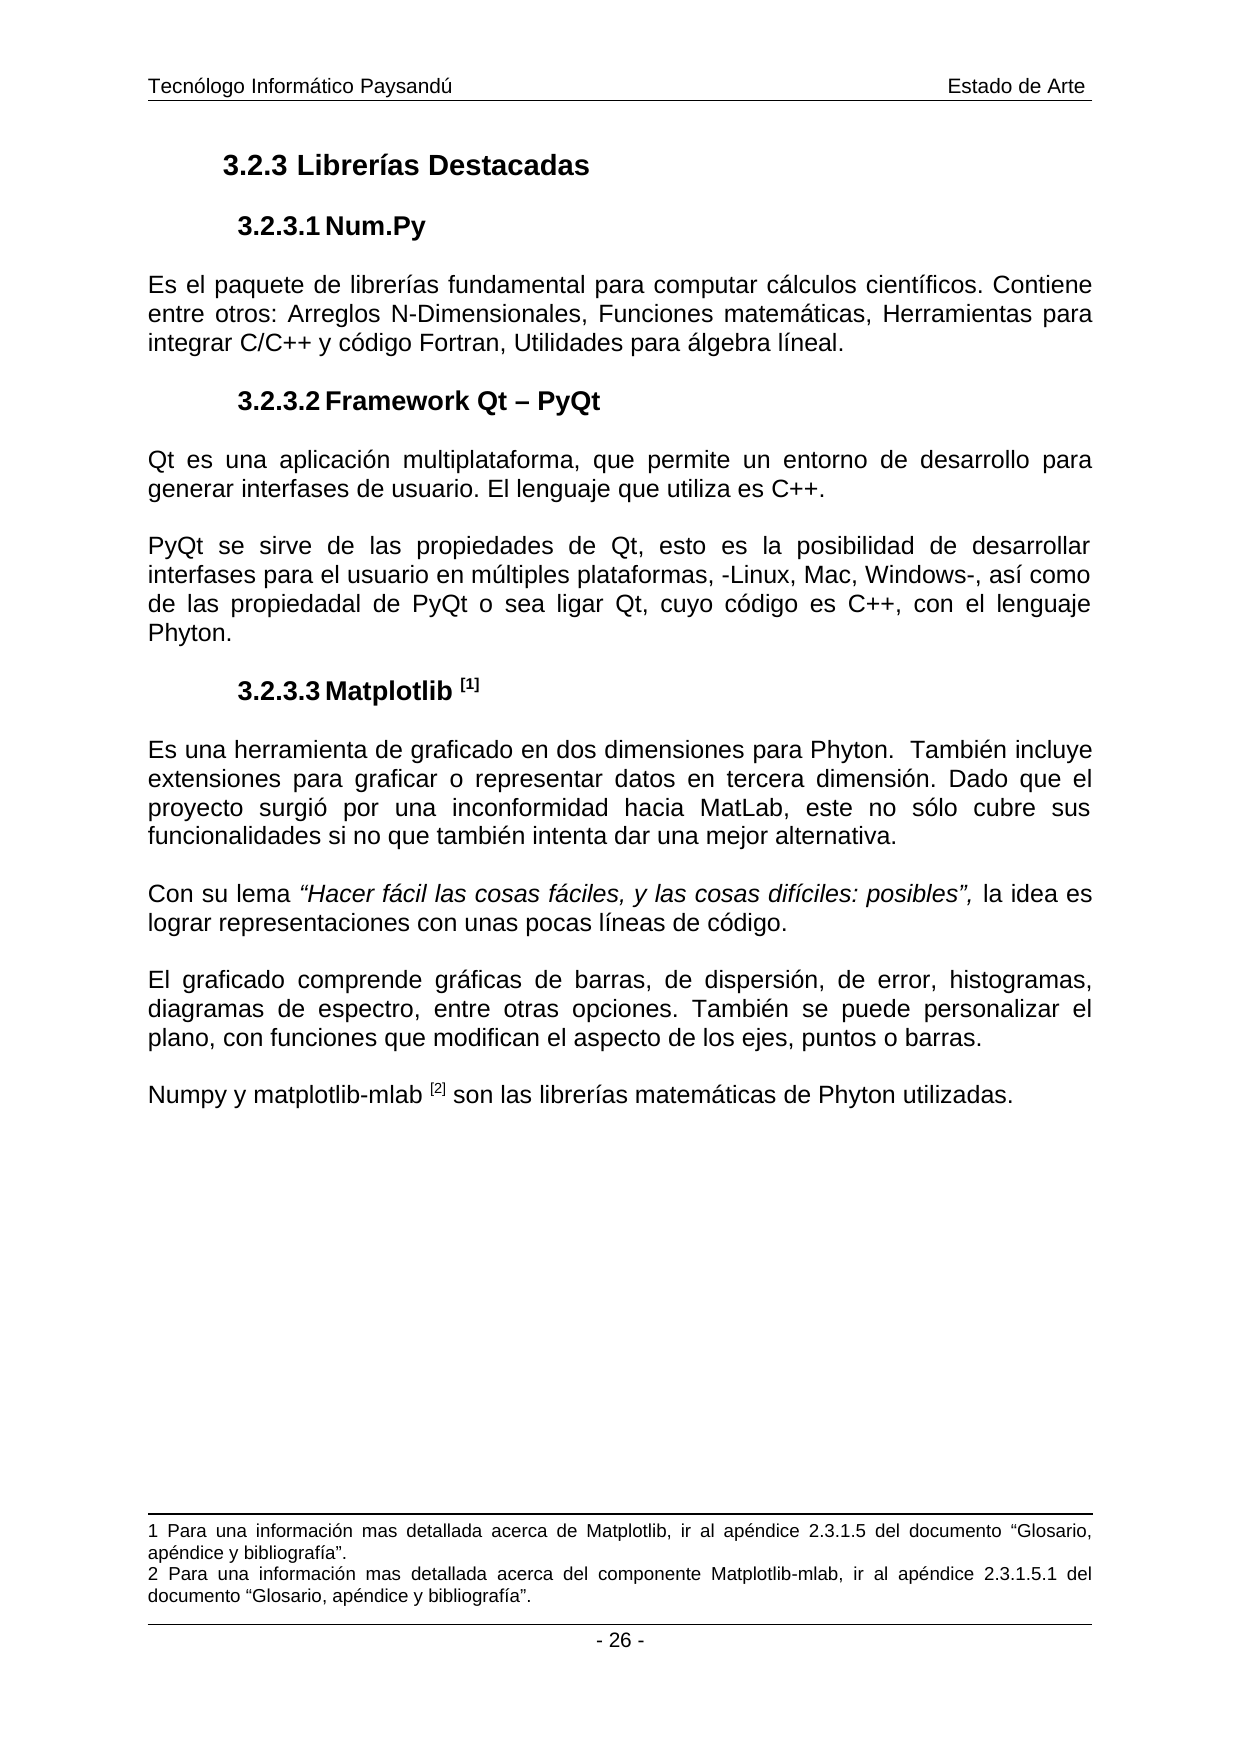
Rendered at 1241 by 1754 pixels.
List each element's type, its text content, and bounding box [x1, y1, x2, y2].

text El graficado comprende gráficas de barras, de dispersión, de error, histogramas, diagramas de espectro, entre otras opciones. También se puede personalizar el plano, con funciones que modifican el aspecto de los ejes, puntos o barras. [148, 965, 1092, 1051]
text Con su lema “Hacer fácil las cosas fáciles, y las cosas difíciles: posibles”, la idea es lograr representaciones con unas pocas líneas de código. [148, 879, 1092, 936]
text Qt es una aplicación multiplataforma, que permite un entorno de desarrollo para generar interfases de usuario. El lenguaje que utiliza es C++. [148, 445, 1092, 502]
subtitle Matplotlib [] [237, 675, 1092, 706]
text Es el paquete de librerías fundamental para computar cálculos científicos. Contiene entre otros: Arreglos N-Dimensionales, Funciones matemáticas, Herramientas para integrar C/C++ y código Fortran, Utilidades para álgebra líneal. [148, 270, 1092, 356]
text PyQt se sirve de las propiedades de Qt, esto es la posibilidad de desarrollar interfases para el usuario en múltiples plataformas, -Linux, Mac, Windows-, así como de las propiedadal de PyQt o sea ligar Qt, cuyo código es C++, con el lenguaje Phyton. [148, 531, 1092, 646]
subtitle Framework Qt – PyQt [237, 385, 1092, 416]
text Para una información mas detallada acerca de Matplotlib, ir al apéndice 2.3.1.5 del documento “Glosario, apéndice y bibliografía”. [148, 1520, 1092, 1563]
subtitle Librerías Destacadas [223, 148, 1092, 181]
text Para una información mas detallada acerca del componente Matplotlib-mlab, ir al apéndice 2.3.1.5.1 del documento “Glosario, apéndice y bibliografía”. [148, 1563, 1092, 1606]
text Es una herramienta de graficado en dos dimensiones para Phyton. También incluye extensiones para graficar o representar datos en tercera dimensión. Dado que el proyecto surgió por una inconformidad hacia MatLab, este no sólo cubre sus funcionalidades si no que también intenta dar una mejor alternativa. [148, 735, 1092, 850]
subtitle Num.Py [237, 210, 1092, 241]
text Numpy y matplotlib-mlab [] son las librerías matemáticas de Phyton utilizadas. [148, 1080, 1092, 1109]
